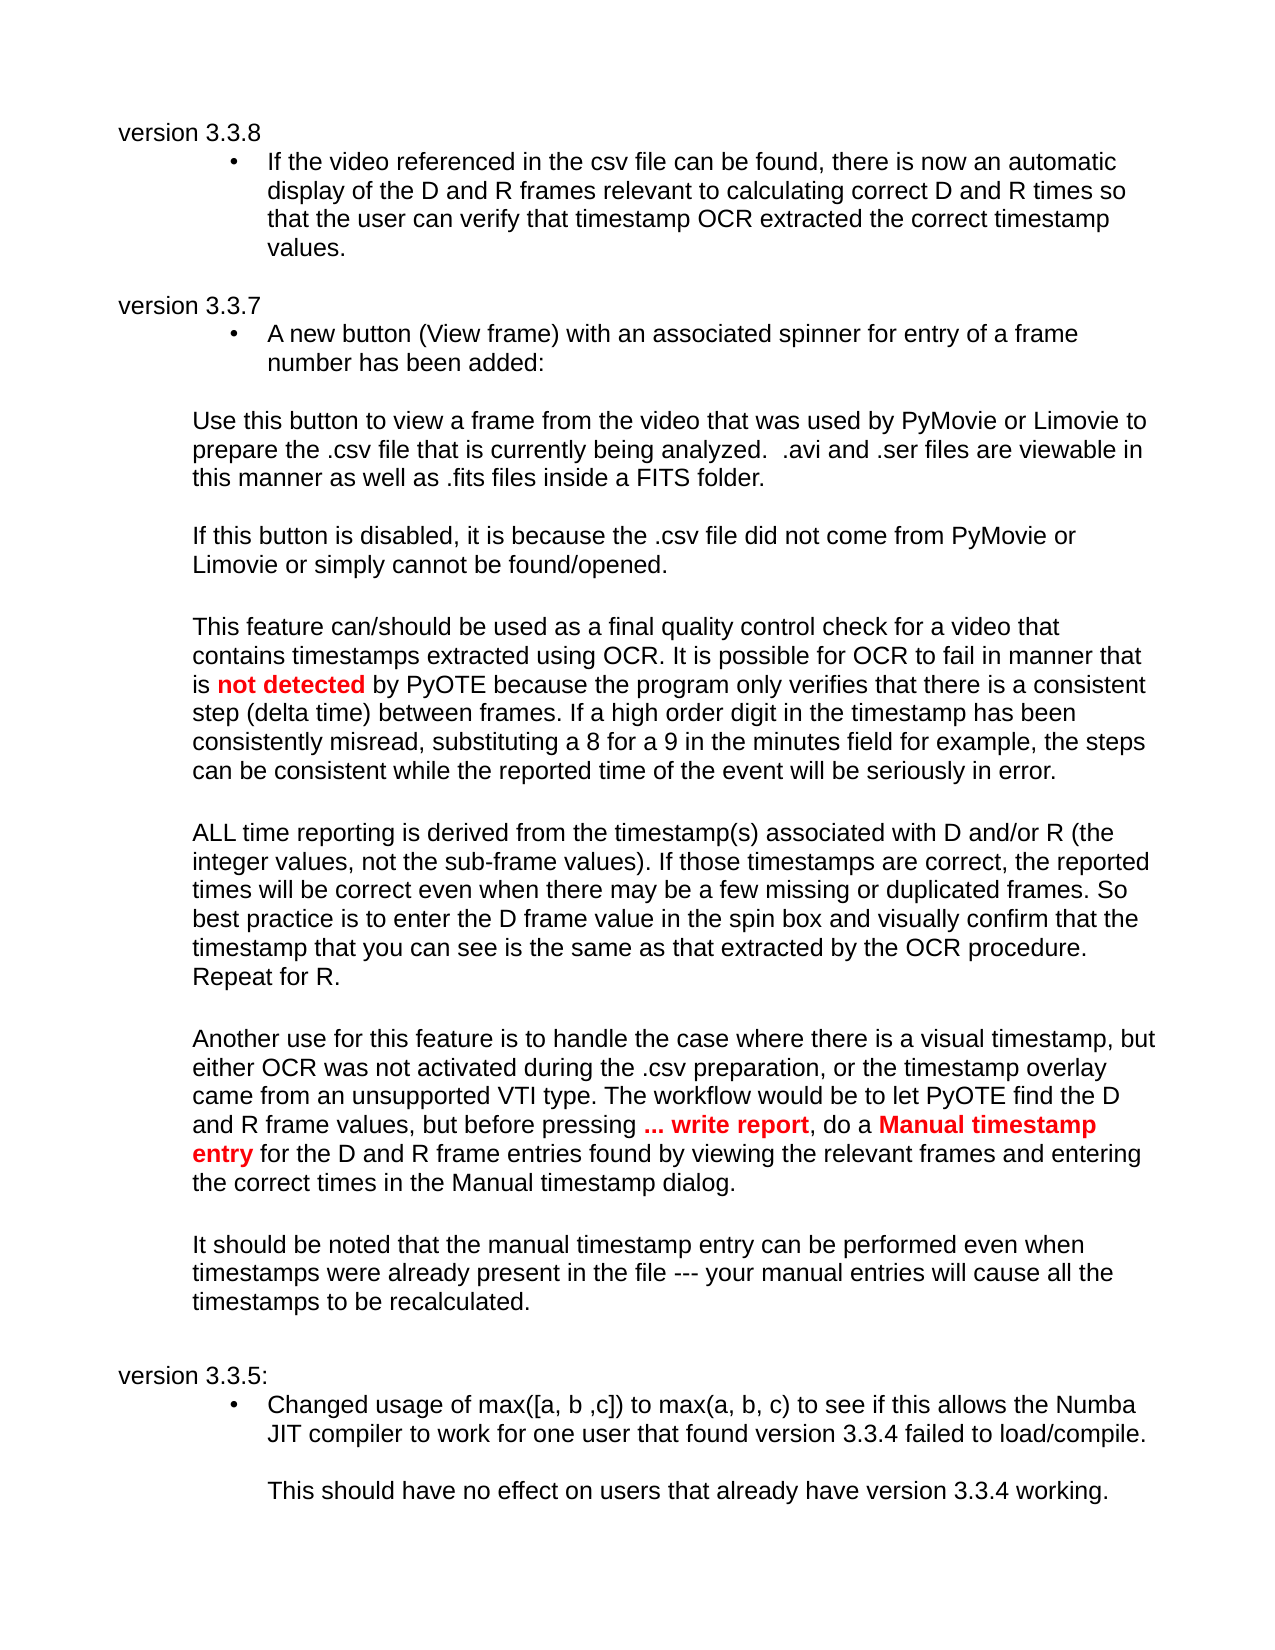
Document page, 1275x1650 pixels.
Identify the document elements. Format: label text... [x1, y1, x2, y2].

list A new button (View frame) with an associated spinner for entry of a frame number has been added: [229, 319, 1157, 377]
text version 3.3.7 [118, 291, 1157, 319]
text Another use for this feature is to handle the case where there is a visual timestamp, but either OCR was not activated during the .csv preparation, or the timestamp overlay came from an unsupported VTI type. The workflow would be to let PyOTE find the D and R frame values, but before pressing ... write report, do a Manual timestamp entry for the D and R frame entries found by viewing the relevant frames and entering the correct times in the Manual timestamp dialog. [192, 1024, 1157, 1196]
text This feature can/should be used as a final quality control check for a video that contains timestamps extracted using OCR. It is possible for OCR to fail in manner that is not detected by PyOTE because the program only verifies that there is a consistent step (delta time) between frames. If a high order digit in the timestamp has been consistently misread, substituting a 8 for a 9 in the minutes field for example, the steps can be consistent while the reported time of the event will be seriously in error. [192, 612, 1157, 784]
text version 3.3.8 [118, 118, 1157, 147]
list Changed usage of max([a, b ,c]) to max(a, b, c) to see if this allows the Numba JIT compiler to work for one user that found version 3.3.4 failed to load/compile. This should have no effect on users that already have version 3.3.4 working. [229, 1390, 1157, 1505]
text ALL time reporting is derived from the timestamp(s) associated with D and/or R (the integer values, not the sub-frame values). If those timestamps are correct, the reported times will be correct even when there may be a few missing or duplicated frames. So best practice is to enter the D frame value in the spin box and visually confirm that the timestamp that you can see is the same as that extracted by the OCR procedure. Repeat for R. [192, 818, 1157, 990]
text It should be noted that the manual timestamp entry can be performed even when timestamps were already present in the file --- your manual entries will cause all the timestamps to be recalculated. [192, 1229, 1157, 1316]
text version 3.3.5: [118, 1361, 1157, 1390]
text Use this button to view a frame from the video that was used by PyMovie or Limovie to prepare the .csv file that is currently being analyzed. .avi and .ser files are viewable in this manner as well as .fits files inside a FITS folder. [192, 406, 1157, 492]
list If the video referenced in the csv file can be found, there is now an automatic display of the D and R frames relevant to calculating correct D and R times so that the user can verify that timestamp OCR extracted the correct timestamp values. [229, 147, 1157, 291]
text If this button is disabled, it is because the .csv file did not come from PyMovie or Limovie or simply cannot be found/opened. [192, 521, 1157, 579]
